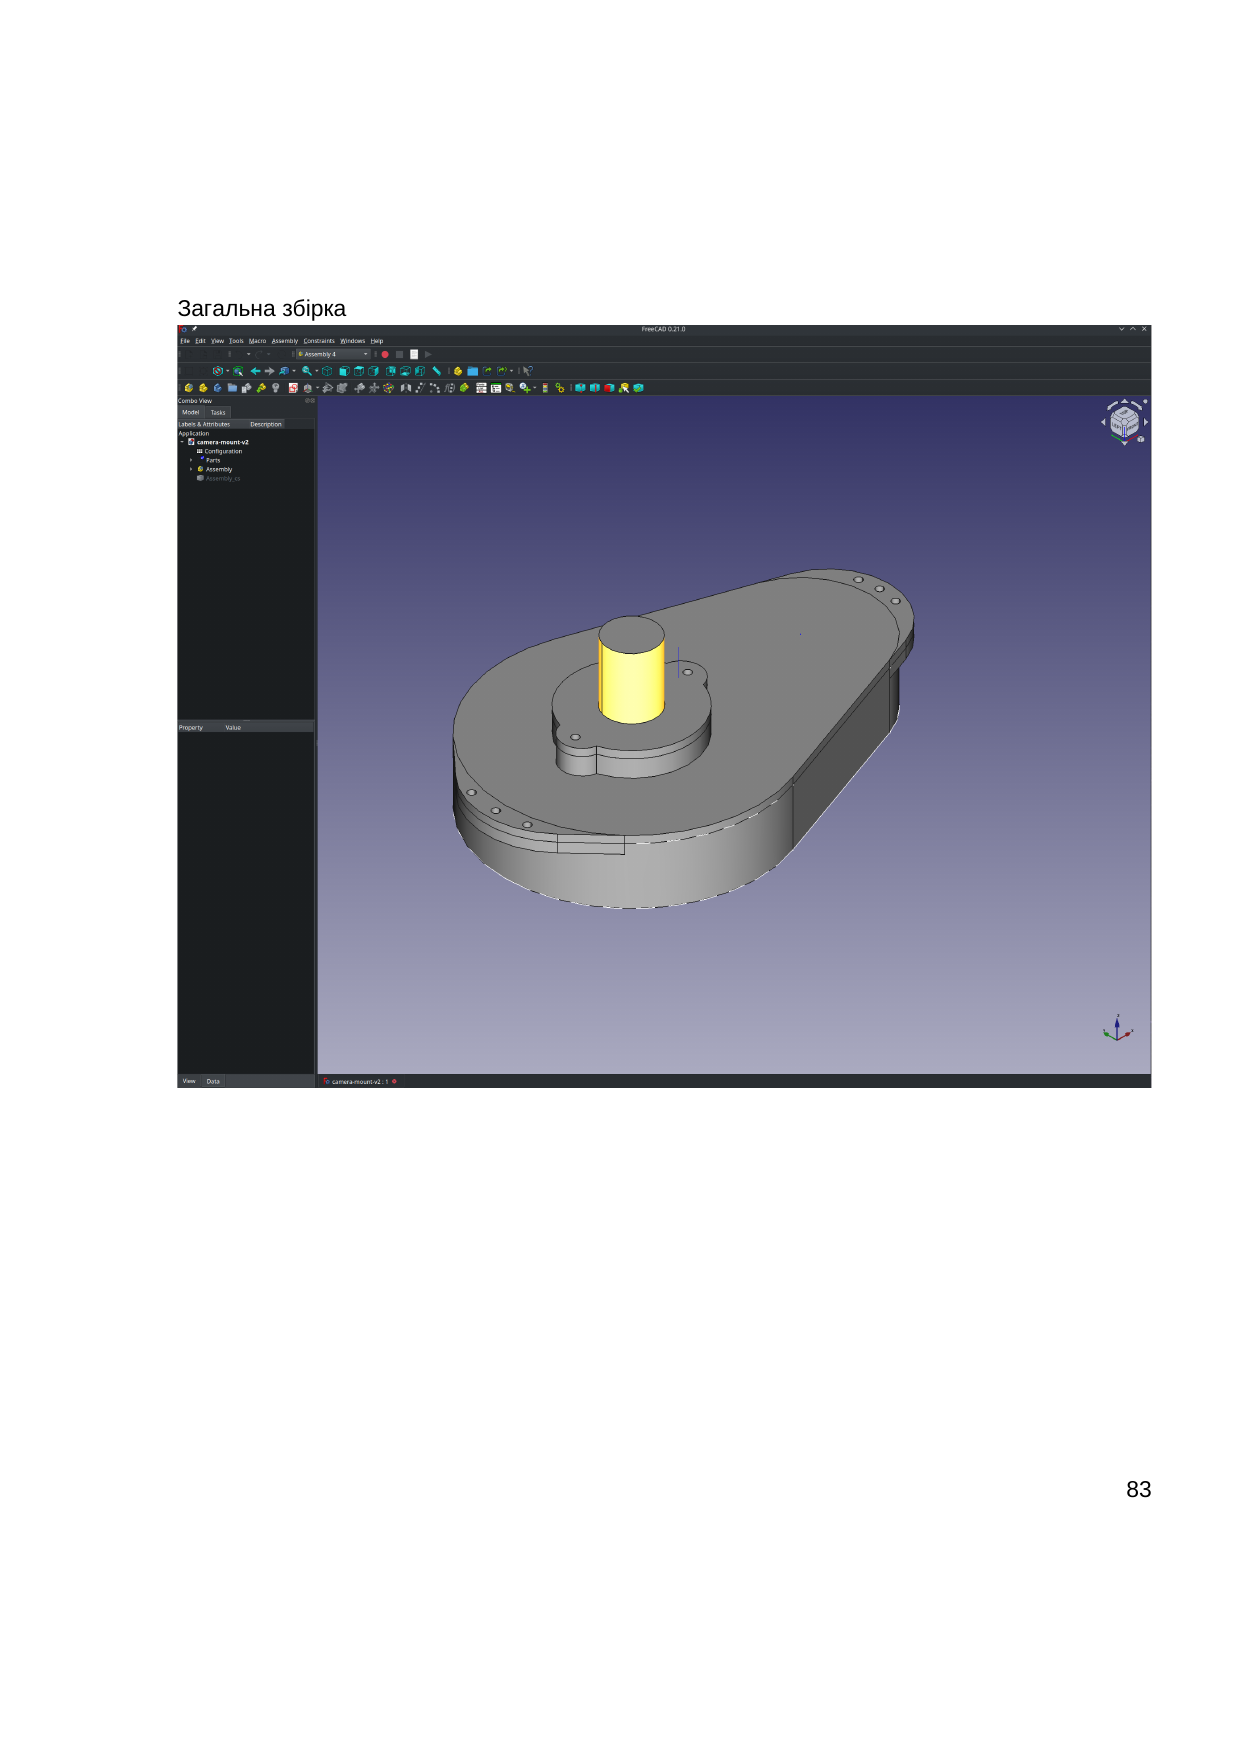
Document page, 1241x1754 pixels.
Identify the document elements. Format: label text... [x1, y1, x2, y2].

picture [177, 325, 1152, 1088]
text Загальна збірка [177, 295, 1152, 325]
